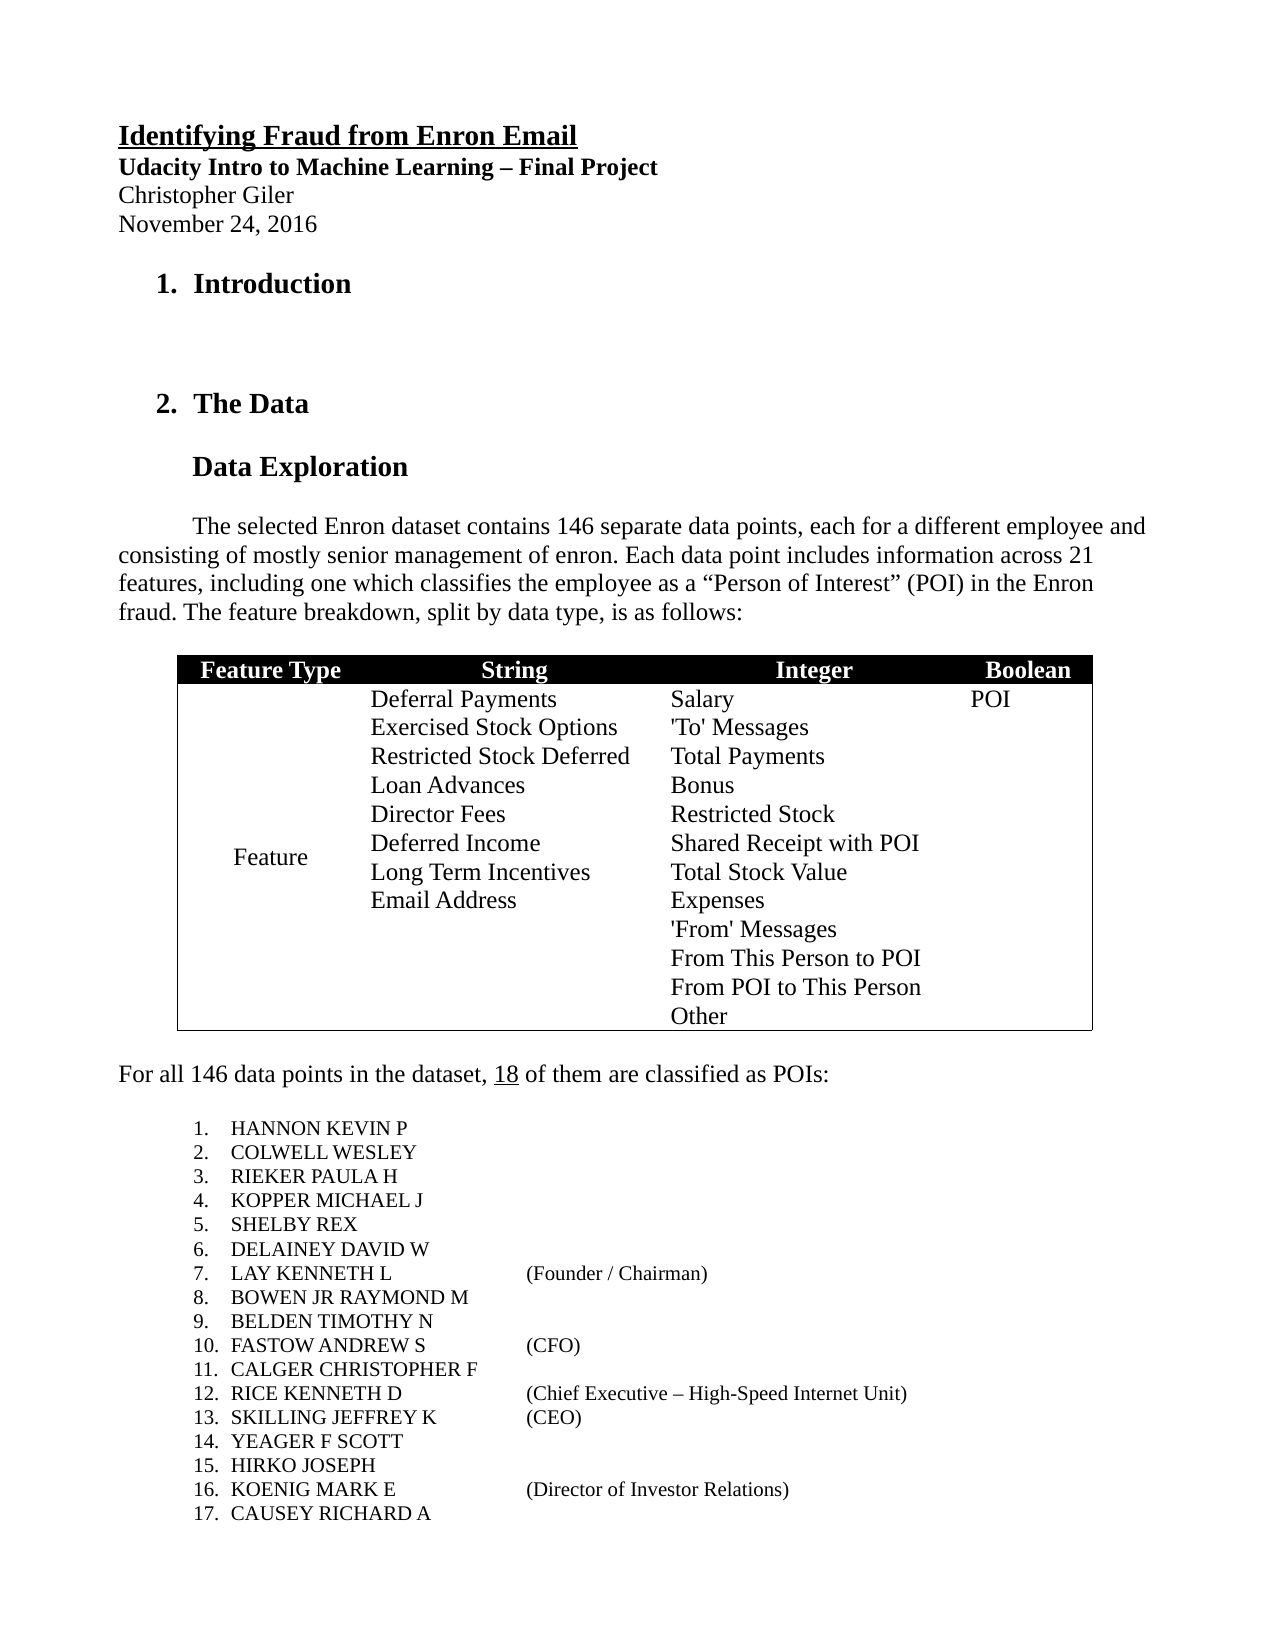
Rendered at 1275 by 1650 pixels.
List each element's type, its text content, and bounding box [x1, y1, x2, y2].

table_header Feature Type [178, 656, 364, 684]
table_cell [964, 799, 1092, 828]
table_cell Expenses [664, 886, 964, 914]
table_cell [964, 1001, 1092, 1030]
text The selected Enron dataset contains 146 separate data points, each for a different employee and consisting of mostly senior management of enron. Each data point includes information across 21 features, including one which classifies the employee as a “Person of Interest” (POI) in the Enron fraud. The feature breakdown, split by data type, is as follows: [118, 511, 1157, 626]
text Christopher Giler [118, 180, 1157, 209]
table_cell [964, 741, 1092, 770]
table_cell Other [664, 1001, 964, 1030]
table_cell 'To' Messages [664, 713, 964, 741]
list YEAGER F SCOTT [193, 1429, 1157, 1453]
table_cell Exercised Stock Options [364, 713, 664, 741]
text Identifying Fraud from Enron Email [118, 118, 1157, 152]
table_cell Email Address [364, 886, 664, 914]
table_cell From POI to This Person [664, 972, 964, 1001]
table_cell [964, 828, 1092, 857]
list KOPPER MICHAEL J [193, 1188, 1157, 1212]
table_cell Restricted Stock [664, 799, 964, 828]
text November 24, 2016 [118, 209, 1157, 238]
table_cell Loan Advances [364, 770, 664, 799]
table_cell Salary [664, 684, 964, 712]
table_cell [964, 943, 1092, 972]
table_cell [364, 914, 664, 943]
table_cell POI [964, 684, 1092, 712]
list RIEKER PAULA H [193, 1164, 1157, 1188]
list BOWEN JR RAYMOND M [193, 1284, 1157, 1309]
table_cell 'From' Messages [664, 914, 964, 943]
list RICE KENNETH D (Chief Executive – High-Speed Internet Unit) [193, 1381, 1157, 1405]
table_cell [964, 713, 1092, 741]
table_cell [964, 857, 1092, 886]
table_cell Total Stock Value [664, 857, 964, 886]
list KOENIG MARK E (Director of Investor Relations) [193, 1477, 1157, 1501]
table_cell Restricted Stock Deferred [364, 741, 664, 770]
table_cell Bonus [664, 770, 964, 799]
list The Data [156, 386, 1157, 420]
table_cell [364, 972, 664, 1001]
list CAUSEY RICHARD A [193, 1501, 1157, 1525]
table_cell [964, 770, 1092, 799]
table_header Integer [664, 656, 964, 684]
list DELAINEY DAVID W [193, 1236, 1157, 1261]
table_cell From This Person to POI [664, 943, 964, 972]
table_header Boolean [964, 656, 1092, 684]
list CALGER CHRISTOPHER F [193, 1357, 1157, 1381]
table_cell Long Term Incentives [364, 857, 664, 886]
table_cell Shared Receipt with POI [664, 828, 964, 857]
list HANNON KEVIN P [193, 1116, 1157, 1140]
list SKILLING JEFFREY K (CEO) [193, 1405, 1157, 1429]
list COLWELL WESLEY [193, 1140, 1157, 1164]
table_cell [964, 886, 1092, 914]
table_header String [364, 656, 664, 684]
list SHELBY REX [193, 1212, 1157, 1236]
table_cell Deferral Payments [364, 684, 664, 712]
table_cell [364, 943, 664, 972]
table_cell [964, 914, 1092, 943]
table_cell [964, 972, 1092, 1001]
list BELDEN TIMOTHY N [193, 1309, 1157, 1333]
text Udacity Intro to Machine Learning – Final Project [118, 152, 1157, 180]
list FASTOW ANDREW S (CFO) [193, 1333, 1157, 1357]
list HIRKO JOSEPH [193, 1453, 1157, 1477]
table_cell Director Fees [364, 799, 664, 828]
table_cell Total Payments [664, 741, 964, 770]
list LAY KENNETH L (Founder / Chairman) [193, 1261, 1157, 1284]
text For all 146 data points in the dataset, 18 of them are classified as POIs: [118, 1059, 1157, 1087]
table_cell Deferred Income [364, 828, 664, 857]
list Introduction [156, 267, 1157, 300]
table_cell [364, 1001, 664, 1030]
text Data Exploration [118, 449, 1157, 482]
table_cell Feature [178, 684, 364, 1030]
